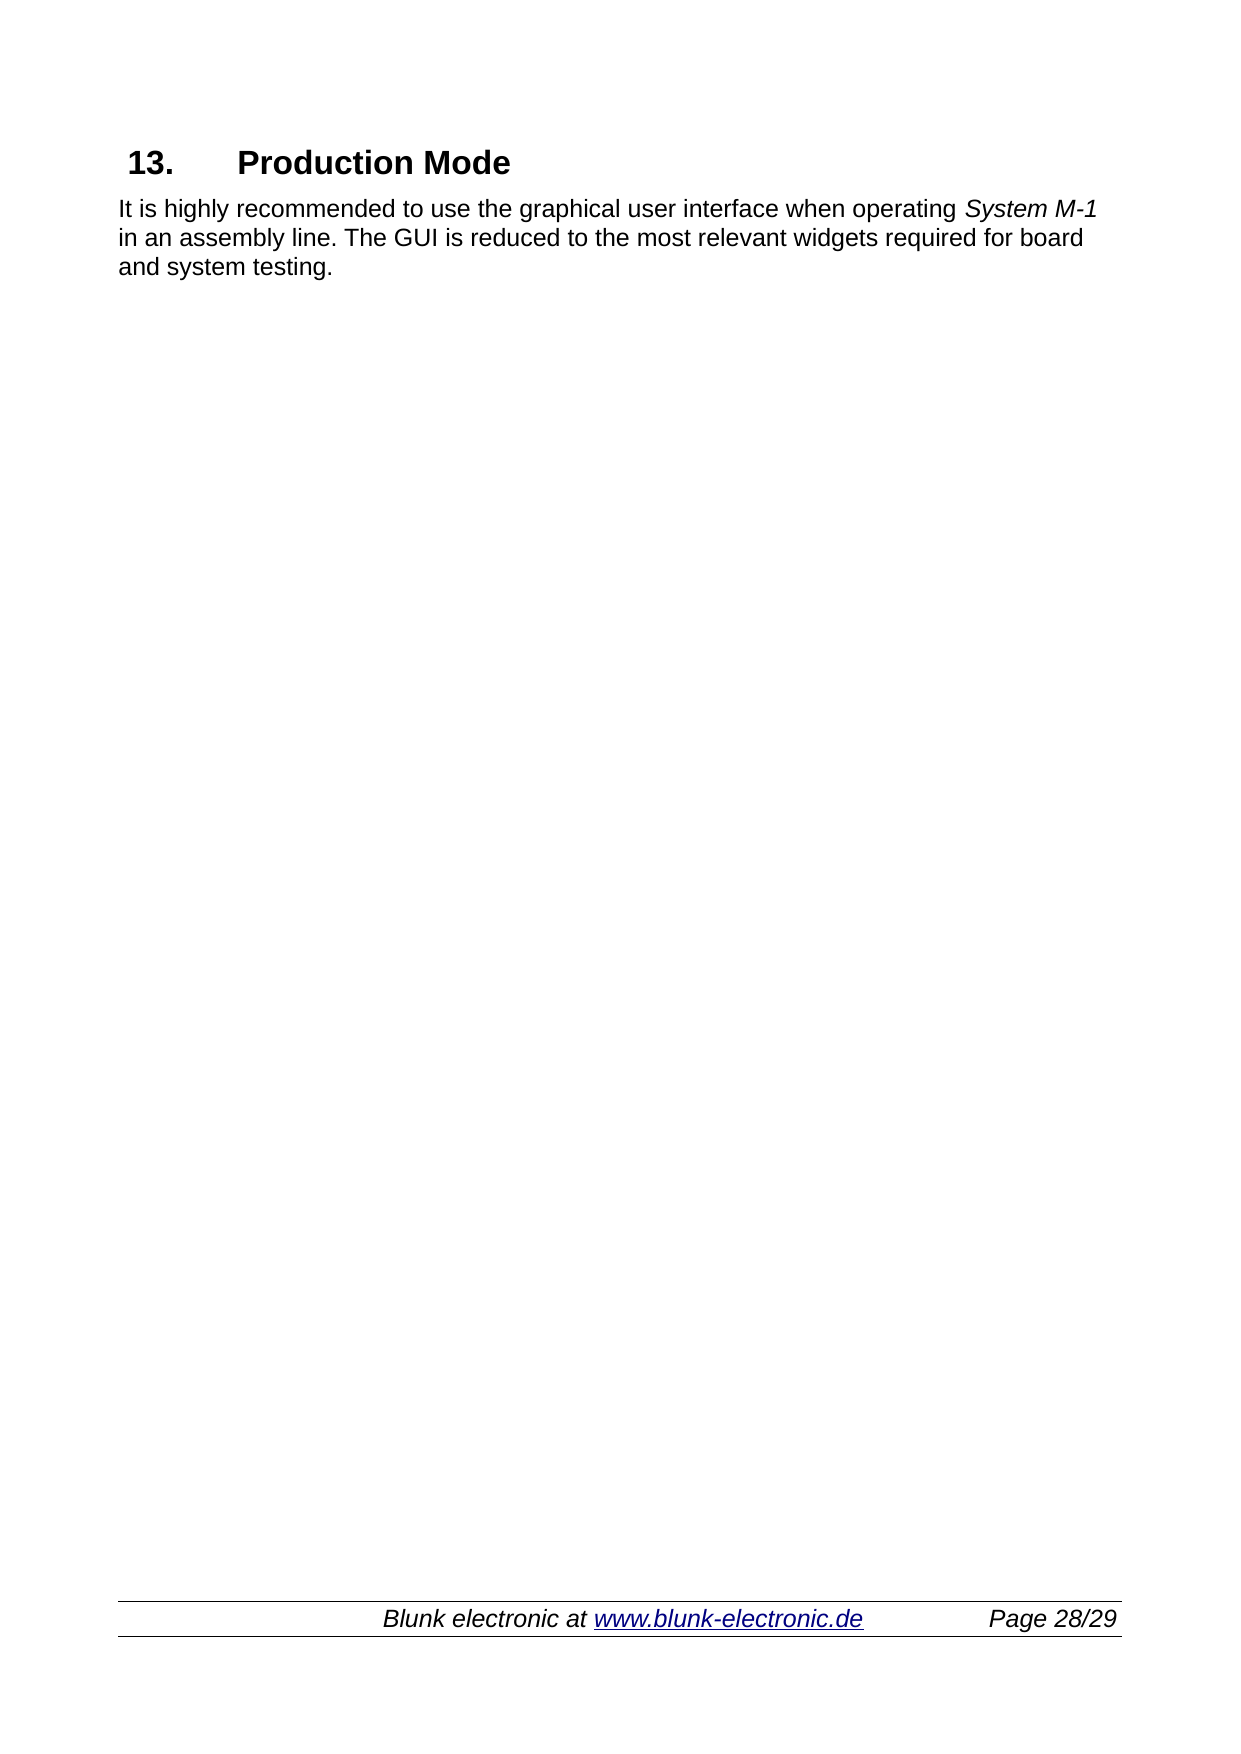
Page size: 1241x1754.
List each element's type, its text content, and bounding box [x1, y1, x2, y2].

text It is highly recommended to use the graphical user interface when operating System M-1 in an assembly line. The GUI is reduced to the most relevant widgets required for board and system testing. [118, 194, 1122, 281]
subtitle Production Mode [118, 143, 1122, 182]
